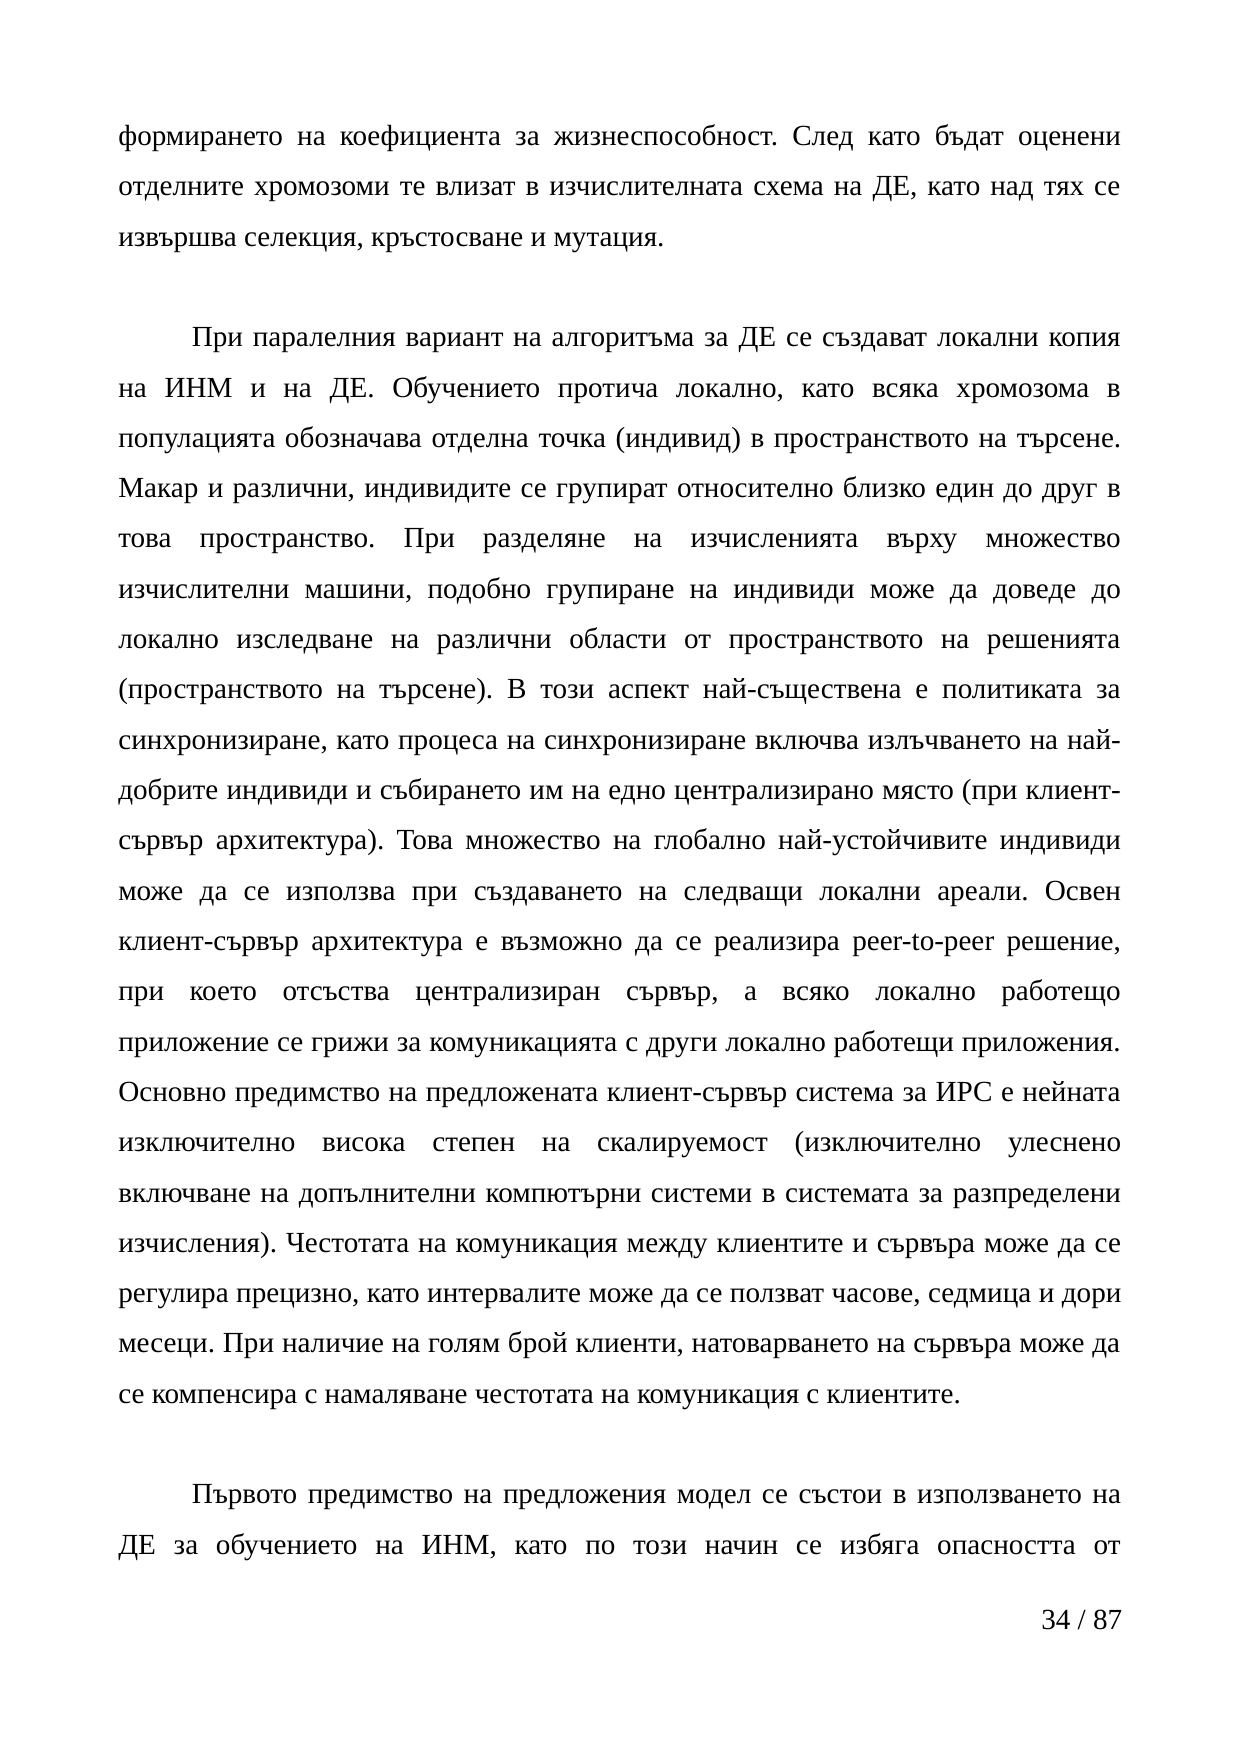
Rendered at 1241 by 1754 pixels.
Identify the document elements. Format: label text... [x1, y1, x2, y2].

text При паралелния вариант на алгоритъма за ДЕ се създават локални копия на ИНМ и на ДЕ. Обучението протича локално, като всяка хромозома в популацията обозначава отделна точка (индивид) в пространството на търсене. Макар и различни, индивидите се групират относително близко един до друг в това пространство. При разделяне на изчисленията върху множество изчислителни машини, подобно групиране на индивиди може да доведе до локално изследване на различни области от пространството на решенията (пространството на търсене). В този аспект най-съществена е политиката за синхронизиране, като процеса на синхронизиране включва излъчването на най-добрите индивиди и събирането им на едно централизирано място (при клиент-сървър архитектура). Това множество на глобално най-устойчивите индивиди може да се използва при създаването на следващи локални ареали. Освен клиент-сървър архитектура е възможно да се реализира peer-to-peer решение, при което отсъства централизиран сървър, а всяко локално работещо приложение се грижи за комуникацията с други локално работещи приложения. Основно предимство на предложената клиент-сървър система за ИРС е нейната изключително висока степен на скалируемост (изключително улеснено включване на допълнителни компютърни системи в системата за разпределени изчисления). Честотата на комуникация между клиентите и сървъра може да се регулира прецизно, като интервалите може да се ползват часове, седмица и дори месеци. При наличие на голям брой клиенти, натоварването на сървъра може да се компенсира с намаляване честотата на комуникация с клиентите. [118, 319, 1122, 1409]
text Първото предимство на предложения модел се състои в използването на ДЕ за обучението на ИНМ, като по този начин се избяга опасността от [118, 1477, 1122, 1560]
text формирането на коефициента за жизнеспособност. След като бъдат оценени отделните хромозоми те влизат в изчислителната схема на ДЕ, като над тях се извършва селекция, кръстосване и мутация. [118, 118, 1122, 252]
